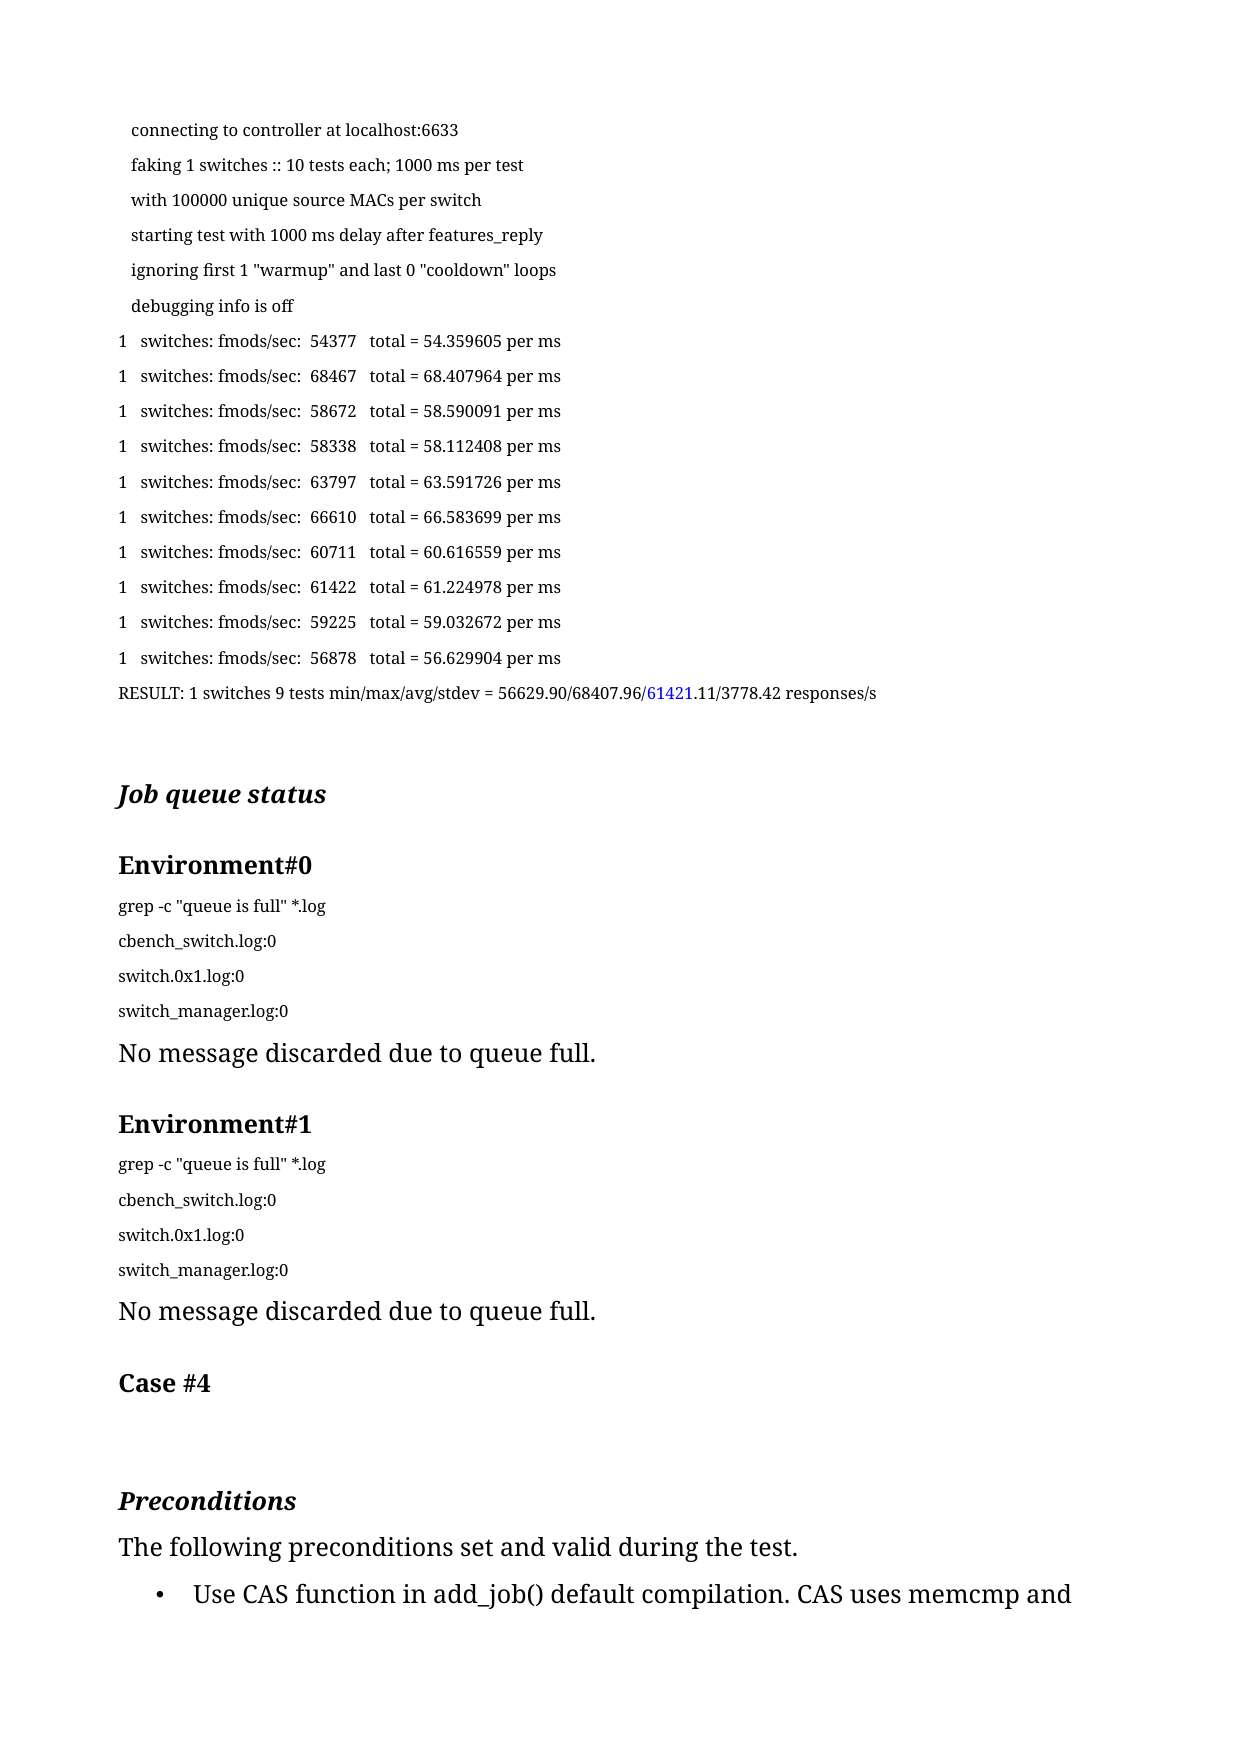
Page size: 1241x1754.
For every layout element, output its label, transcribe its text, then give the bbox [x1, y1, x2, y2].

subtitle Environment#1 [118, 1107, 1122, 1141]
list Use CAS function in add_job() default compilation. CAS uses memcmp and [156, 1577, 1122, 1611]
text 1 switches: fmods/sec: 61422 total = 61.224978 per ms [118, 576, 1122, 598]
text switch.0x1.log:0 [118, 965, 1122, 987]
text 1 switches: fmods/sec: 63797 total = 63.591726 per ms [118, 470, 1122, 493]
text RESULT: 1 switches 9 tests min/max/avg/stdev = 56629.90/68407.96/61421.11/3778.42 responses/s [118, 681, 1122, 704]
text 1 switches: fmods/sec: 68467 total = 68.407964 per ms [118, 364, 1122, 387]
text switch_manager.log:0 [118, 1259, 1122, 1281]
text No message discarded due to queue full. [118, 1294, 1122, 1328]
text starting test with 1000 ms delay after features_reply [118, 224, 1122, 246]
text cbench_switch.log:0 [118, 929, 1122, 952]
text connecting to controller at localhost:6633 [118, 118, 1122, 141]
subtitle Preconditions [118, 1483, 1122, 1518]
text 1 switches: fmods/sec: 58672 total = 58.590091 per ms [118, 400, 1122, 422]
text 1 switches: fmods/sec: 56878 total = 56.629904 per ms [118, 646, 1122, 669]
text switch_manager.log:0 [118, 1000, 1122, 1023]
text switch.0x1.log:0 [118, 1223, 1122, 1246]
subtitle Job queue status [118, 777, 1122, 811]
text 1 switches: fmods/sec: 60711 total = 60.616559 per ms [118, 541, 1122, 563]
text grep -c "queue is full" *.log [118, 1153, 1122, 1176]
text 1 switches: fmods/sec: 66610 total = 66.583699 per ms [118, 505, 1122, 528]
subtitle Case #4 [118, 1365, 1122, 1399]
text 1 switches: fmods/sec: 59225 total = 59.032672 per ms [118, 611, 1122, 634]
text faking 1 switches :: 10 tests each; 1000 ms per test [118, 153, 1122, 176]
text debugging info is off [118, 294, 1122, 317]
text ignoring first 1 "warmup" and last 0 "cooldown" loops [118, 259, 1122, 282]
text grep -c "queue is full" *.log [118, 894, 1122, 917]
text cbench_switch.log:0 [118, 1188, 1122, 1211]
text with 100000 unique source MACs per switch [118, 188, 1122, 211]
subtitle Environment#0 [118, 848, 1122, 882]
text No message discarded due to queue full. [118, 1035, 1122, 1069]
text 1 switches: fmods/sec: 54377 total = 54.359605 per ms [118, 329, 1122, 352]
text 1 switches: fmods/sec: 58338 total = 58.112408 per ms [118, 435, 1122, 458]
text The following preconditions set and valid during the test. [118, 1530, 1122, 1564]
